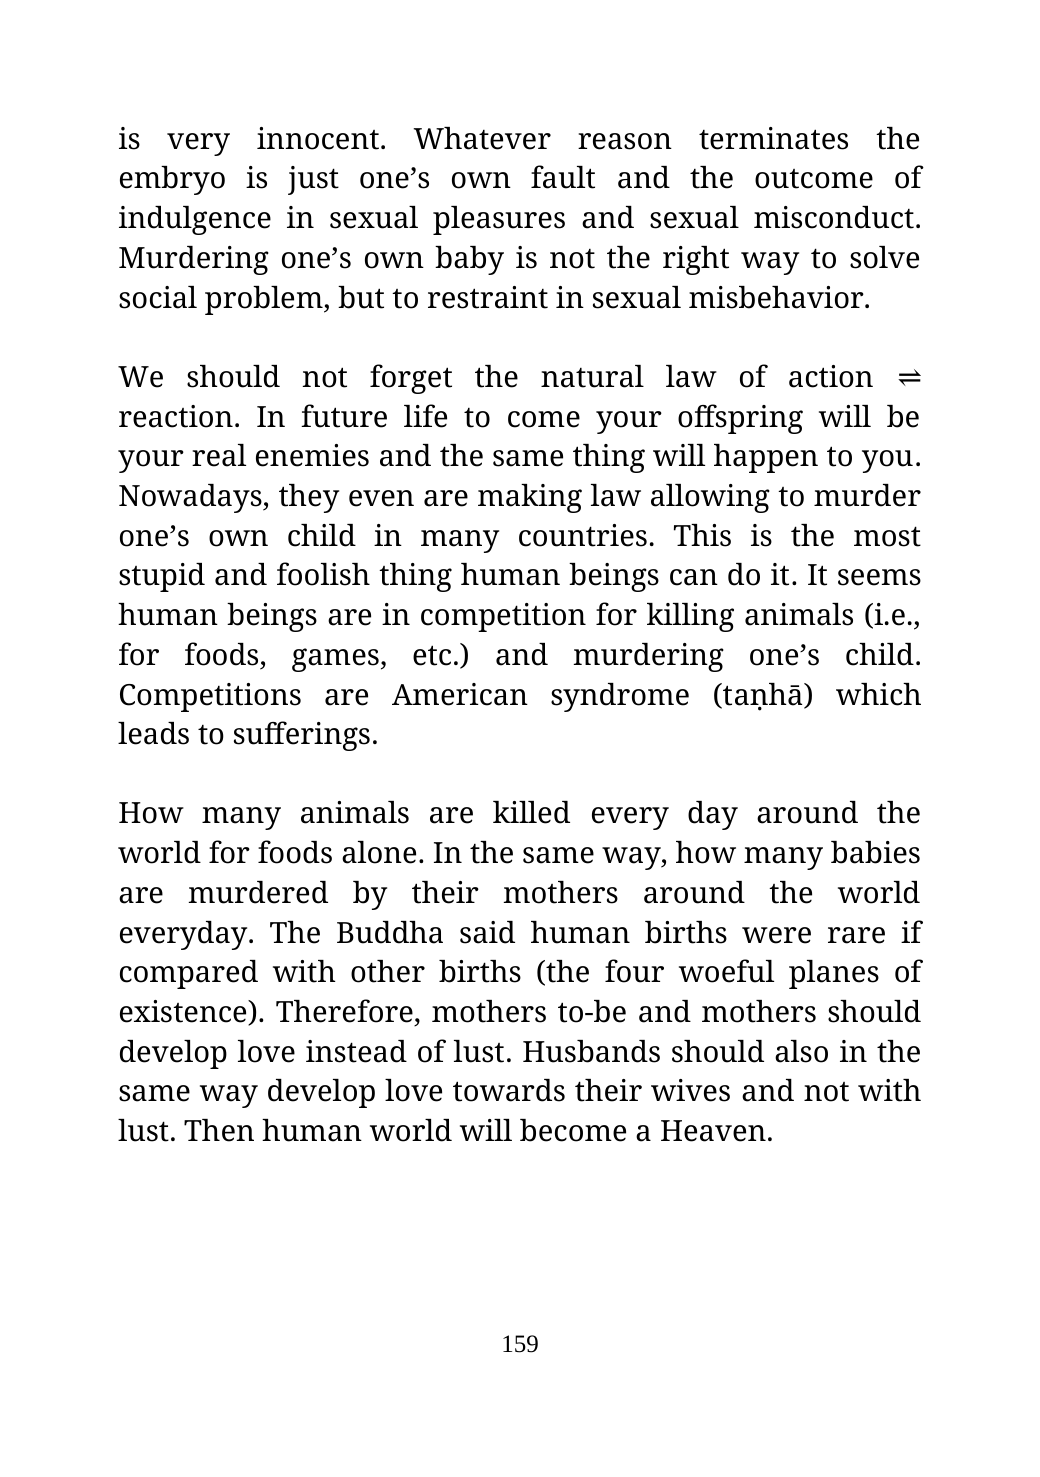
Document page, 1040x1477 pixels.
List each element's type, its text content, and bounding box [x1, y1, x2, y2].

text How many animals are killed every day around the world for foods alone. In the same way, how many babies are murdered by their mothers around the world everyday. The Buddha said human births were rare if compared with other births (the four woeful planes of existence). Therefore, mothers to-be and mothers should develop love instead of lust. Husbands should also in the same way develop love towards their wives and not with lust. Then human world will become a Heaven. [118, 793, 922, 1150]
text is very innocent. Whatever reason terminates the embryo is just one’s own fault and the outcome of indulgence in sexual pleasures and sexual misconduct. Murdering one’s own baby is not the right way to solve social problem, but to restraint in sexual misbehavior. [118, 118, 922, 317]
text We should not forget the natural law of action ⇌ reaction. In future life to come your offspring will be your real enemies and the same thing will happen to you. Nowadays, they even are making law allowing to murder one’s own child in many countries. This is the most stupid and foolish thing human beings can do it. It seems human beings are in competition for killing animals (i.e., for foods, games, etc.) and murdering one’s child. Competitions are American syndrome (taṇhā) which leads to sufferings. [118, 356, 922, 753]
